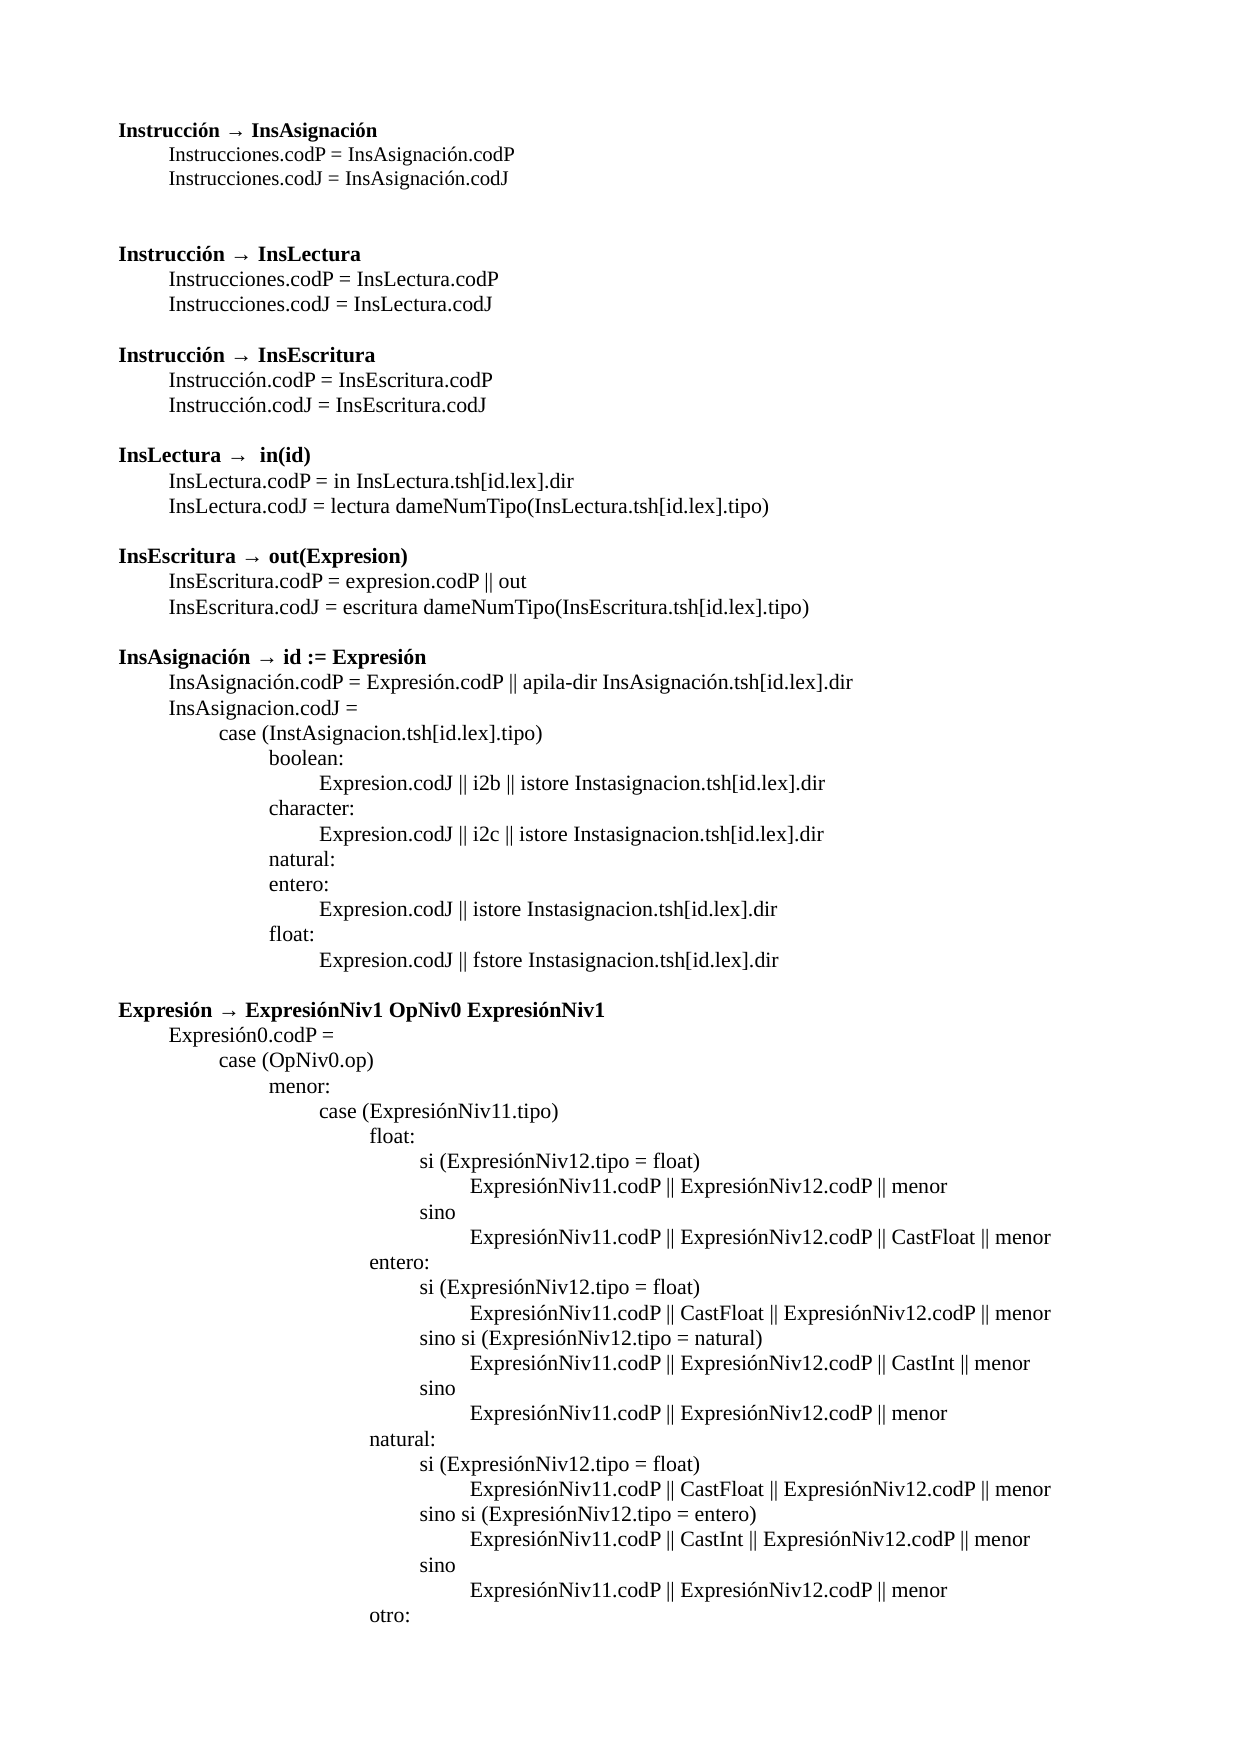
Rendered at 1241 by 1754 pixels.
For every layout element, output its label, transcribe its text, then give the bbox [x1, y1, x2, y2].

text float: [118, 1123, 1122, 1148]
text entero: [118, 1249, 1122, 1274]
text InsEscritura.codJ = escritura dameNumTipo(InsEscritura.tsh[id.lex].tipo) [118, 594, 1122, 619]
text ExpresiónNiv11.codP || CastFloat || ExpresiónNiv12.codP || menor [118, 1299, 1122, 1325]
text ExpresiónNiv11.codP || ExpresiónNiv12.codP || menor [118, 1400, 1122, 1426]
text entero: [118, 871, 1122, 896]
text boolean: [118, 745, 1122, 770]
text InsEscritura.codP = expresion.codP || out [118, 568, 1122, 594]
text si (ExpresiónNiv12.tipo = float) [118, 1148, 1122, 1173]
text case (ExpresiónNiv11.tipo) [118, 1098, 1122, 1123]
text Instrucciones.codJ = InsLectura.codJ [118, 291, 1122, 316]
text Instrucción.codP = InsEscritura.codP [118, 367, 1122, 392]
text Expresión0.codP = [118, 1022, 1122, 1047]
text ExpresiónNiv11.codP || CastFloat || ExpresiónNiv12.codP || menor [118, 1476, 1122, 1501]
text case (InstAsignacion.tsh[id.lex].tipo) [118, 720, 1122, 745]
text natural: [118, 846, 1122, 871]
text InsLectura.codJ = lectura dameNumTipo(InsLectura.tsh[id.lex].tipo) [118, 493, 1122, 518]
text Instrucción → InsEscritura [118, 342, 1122, 367]
text sino si (ExpresiónNiv12.tipo = entero) [118, 1501, 1122, 1526]
text InsEscritura → out(Expresion) [118, 543, 1122, 568]
text case (OpNiv0.op) [118, 1047, 1122, 1073]
text InsLectura → in(id) [118, 442, 1122, 468]
text Expresión → ExpresiónNiv1 OpNiv0 ExpresiónNiv1 [118, 997, 1122, 1022]
text ExpresiónNiv11.codP || ExpresiónNiv12.codP || menor [118, 1173, 1122, 1199]
text Instrucciones.codP = InsLectura.codP [118, 266, 1122, 291]
text si (ExpresiónNiv12.tipo = float) [118, 1274, 1122, 1299]
text sino [118, 1199, 1122, 1224]
text Instrucción → InsAsignación [118, 118, 1122, 142]
text Instrucciones.codJ = InsAsignación.codJ [118, 166, 1122, 190]
text Instrucciones.codP = InsAsignación.codP [118, 142, 1122, 166]
text InsAsignación → id := Expresión [118, 644, 1122, 669]
text Expresion.codJ || i2c || istore Instasignacion.tsh[id.lex].dir [118, 821, 1122, 846]
text InsAsignación.codP = Expresión.codP || apila-dir InsAsignación.tsh[id.lex].dir [118, 669, 1122, 694]
text sino si (ExpresiónNiv12.tipo = natural) [118, 1325, 1122, 1350]
text natural: [118, 1426, 1122, 1451]
text Expresion.codJ || istore Instasignacion.tsh[id.lex].dir [118, 896, 1122, 921]
text otro: [118, 1602, 1122, 1627]
text float: [118, 921, 1122, 947]
text Expresion.codJ || i2b || istore Instasignacion.tsh[id.lex].dir [118, 770, 1122, 795]
text Instrucción.codJ = InsEscritura.codJ [118, 392, 1122, 417]
text InsLectura.codP = in InsLectura.tsh[id.lex].dir [118, 468, 1122, 493]
text sino [118, 1375, 1122, 1400]
text Instrucción → InsLectura [118, 241, 1122, 266]
text sino [118, 1552, 1122, 1577]
text si (ExpresiónNiv12.tipo = float) [118, 1451, 1122, 1476]
text character: [118, 795, 1122, 821]
text ExpresiónNiv11.codP || ExpresiónNiv12.codP || CastFloat || menor [118, 1224, 1122, 1249]
text ExpresiónNiv11.codP || CastInt || ExpresiónNiv12.codP || menor [118, 1526, 1122, 1552]
text InsAsignacion.codJ = [118, 694, 1122, 720]
text menor: [118, 1073, 1122, 1098]
text ExpresiónNiv11.codP || ExpresiónNiv12.codP || CastInt || menor [118, 1350, 1122, 1375]
text ExpresiónNiv11.codP || ExpresiónNiv12.codP || menor [118, 1577, 1122, 1602]
text Expresion.codJ || fstore Instasignacion.tsh[id.lex].dir [118, 947, 1122, 972]
